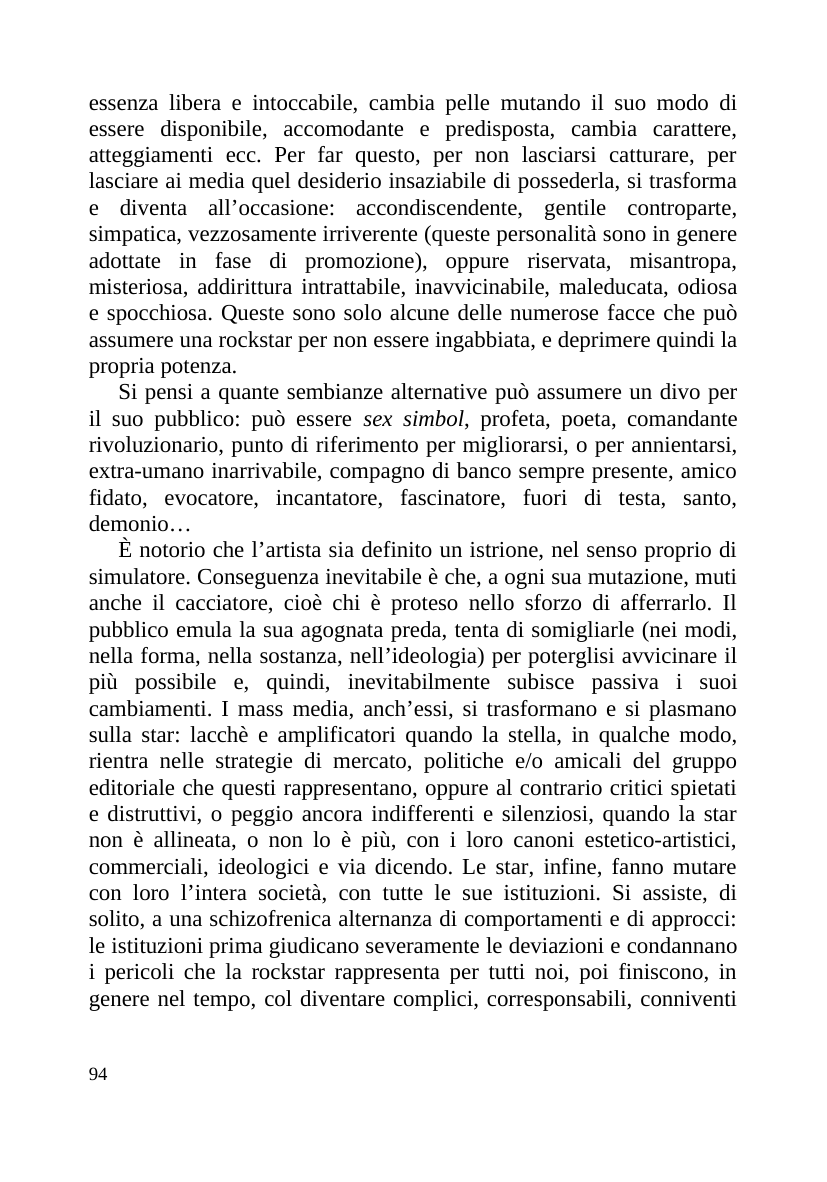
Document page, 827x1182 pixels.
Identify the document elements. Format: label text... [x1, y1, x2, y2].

text essenza libera e intoccabile, cambia pelle mutando il suo modo di essere disponibile, accomodante e predisposta, cambia carattere, atteggiamenti ecc. Per far questo, per non lasciarsi catturare, per lasciare ai media quel desiderio insaziabile di possederla, si trasforma e diventa all’occasione: accondiscendente, gentile controparte, simpatica, vezzosamente irriverente (queste personalità sono in genere adottate in fase di promozione), oppure riservata, misantropa, misteriosa, addirittura intrattabile, inavvicinabile, maleducata, odiosa e spocchiosa. Queste sono solo alcune delle numerose facce che può assumere una rockstar per non essere ingabbiata, e deprimere quindi la propria potenza. [88, 88, 738, 378]
text è notorio che l’artista sia definito un istrione, nel senso proprio di simulatore. Conseguenza inevitabile è che, a ogni sua mutazione, muti anche il cacciatore, cioè chi è proteso nello sforzo di afferrarlo. Il pubblico emula la sua agognata preda, tenta di somigliarle (nei modi, nella forma, nella sostanza, nell’ideologia) per poterglisi avvicinare il più possibile e, quindi, inevitabilmente subisce passiva i suoi cambiamenti. I mass media, anch’essi, si trasformano e si plasmano sulla star: lacchè e amplificatori quando la stella, in qualche modo, rientra nelle strategie di mercato, politiche e/o amicali del gruppo editoriale che questi rappresentano, oppure al contrario critici spietati e distruttivi, o peggio ancora indifferenti e silenziosi, quando la star non è allineata, o non lo è più, con i loro canoni estetico-artistici, commerciali, ideologici e via dicendo. Le star, infine, fanno mutare con loro l’intera società, con tutte le sue istituzioni. Si assiste, di solito, a una schizofrenica alternanza di comportamenti e di approcci: le istituzioni prima giudicano severamente le deviazioni e condannano i pericoli che la rockstar rappresenta per tutti noi, poi finiscono, in genere nel tempo, col diventare complici, corresponsabili, conniventi [88, 537, 738, 1011]
text Si pensi a quante sembianze alternative può assumere un divo per il suo pubblico: può essere sex simbol, profeta, poeta, comandante rivoluzionario, punto di riferimento per migliorarsi, o per annientarsi, extra-umano inarrivabile, compagno di banco sempre presente, amico fidato, evocatore, incantatore, fascinatore, fuori di testa, santo, demonio… [88, 378, 738, 537]
